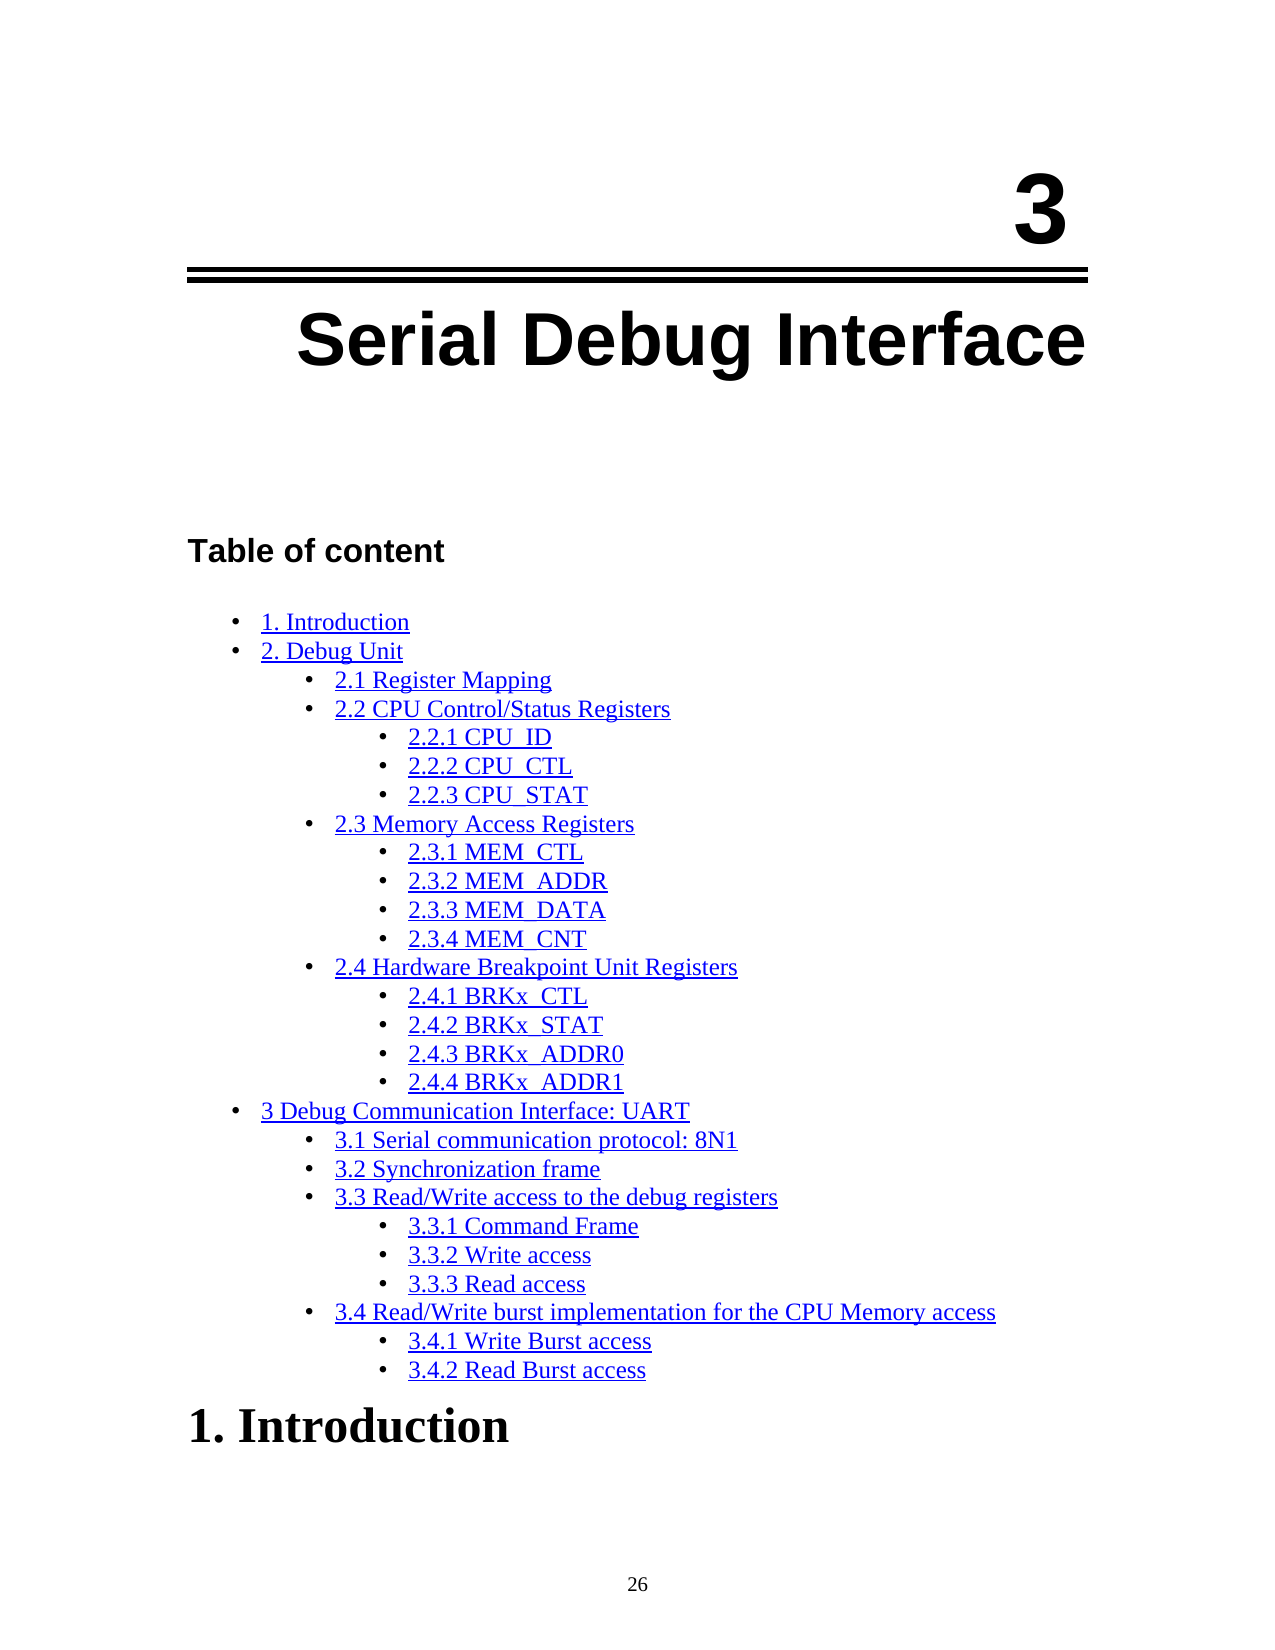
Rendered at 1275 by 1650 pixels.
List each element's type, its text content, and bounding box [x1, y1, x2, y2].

list 2.4.1 BRKx_CTL [379, 981, 1088, 1010]
list 2.3.3 MEM_DATA [379, 895, 1088, 924]
subtitle Table of content [187, 531, 1088, 570]
list 2.3 Memory Access Registers [305, 809, 1088, 837]
list 3.4.1 Write Burst access [379, 1326, 1088, 1355]
list 2.4.2 BRKx_STAT [379, 1010, 1088, 1039]
list 3.3.1 Command Frame [379, 1211, 1088, 1240]
list 2.4 Hardware Breakpoint Unit Registers [305, 952, 1088, 981]
subtitle Serial Debug Interface [187, 295, 1088, 381]
list 2.3.4 MEM_CNT [379, 924, 1088, 952]
list 3.3.3 Read access [379, 1269, 1088, 1297]
list 3 Debug Communication Interface: UART [231, 1096, 1088, 1125]
list 3.2 Synchronization frame [305, 1154, 1088, 1182]
text 1. Introduction [187, 1396, 1088, 1454]
list 2.3.1 MEM_CTL [379, 837, 1088, 866]
list 2.4.4 BRKx_ADDR1 [379, 1067, 1088, 1096]
list 2.1 Register Mapping [305, 665, 1088, 694]
list 3.1 Serial communication protocol: 8N1 [305, 1125, 1088, 1154]
list 3.3.2 Write access [379, 1240, 1088, 1269]
list 3.4.2 Read Burst access [379, 1355, 1088, 1384]
list 2.2.1 CPU_ID [379, 722, 1088, 751]
list 3.4 Read/Write burst implementation for the CPU Memory access [305, 1297, 1088, 1326]
list 2.3.2 MEM_ADDR [379, 866, 1088, 895]
list 2.2 CPU Control/Status Registers [305, 694, 1088, 722]
list 3.3 Read/Write access to the debug registers [305, 1182, 1088, 1211]
list 2.2.3 CPU_STAT [379, 780, 1088, 809]
list 1. Introduction [231, 607, 1088, 636]
list 2.2.2 CPU_CTL [379, 751, 1088, 780]
list 2. Debug Unit [231, 636, 1088, 665]
list 2.4.3 BRKx_ADDR0 [379, 1039, 1088, 1067]
